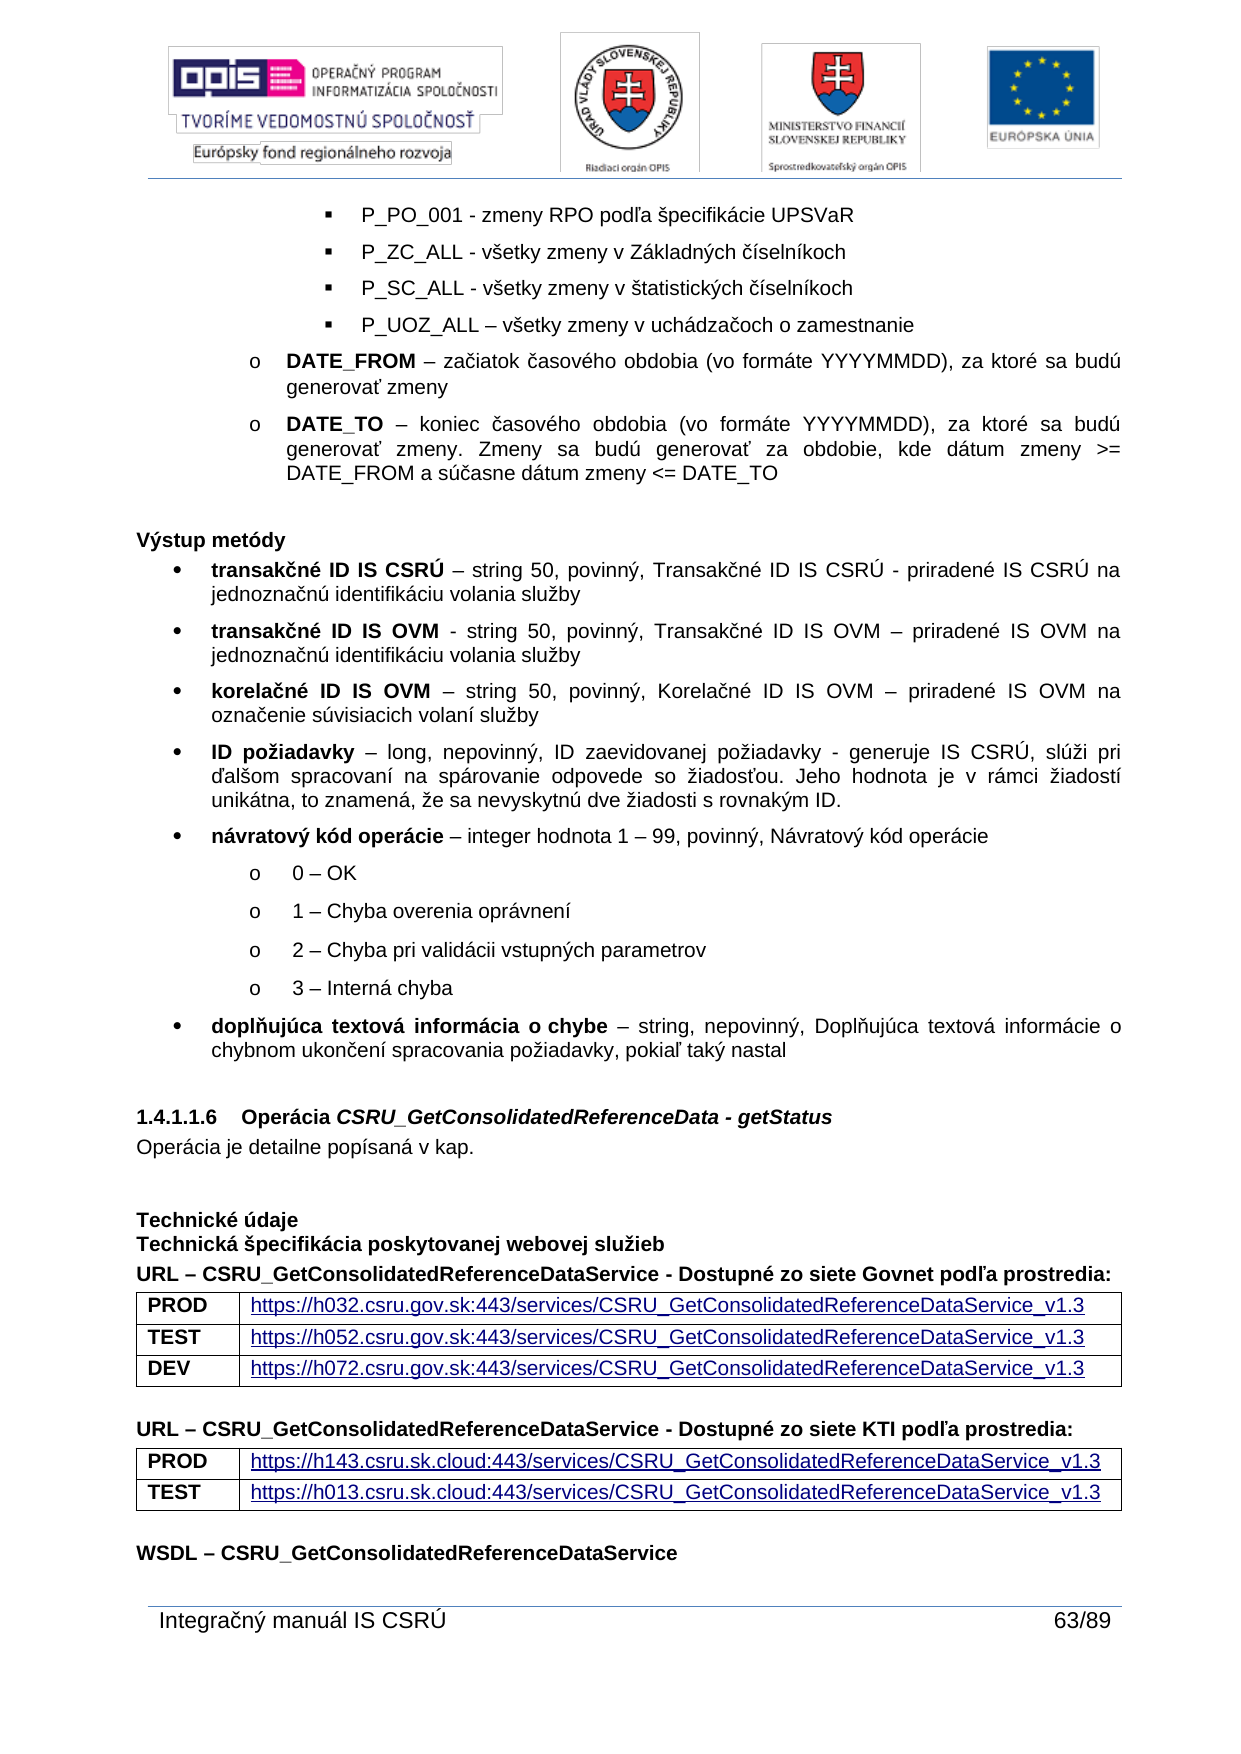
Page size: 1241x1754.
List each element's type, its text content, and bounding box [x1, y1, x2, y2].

table_cell https://h013.csru.sk.cloud:443/services/CSRU_GetConsolidatedReferenceDataService_v1.3 [240, 1480, 1121, 1510]
text WSDL – CSRU_GetConsolidatedReferenceDataService [136, 1541, 1122, 1565]
list doplňujúca textová informácia o chybe – string, nepovinný, Doplňujúca textová informácie o chybnom ukončení spracovania požiadavky, pokiaľ taký nastal [174, 1014, 1122, 1062]
table_cell TEST [137, 1480, 239, 1510]
table_header https://h032.csru.gov.sk:443/services/CSRU_GetConsolidatedReferenceDataService_v1.3 [240, 1293, 1121, 1323]
table_header PROD [137, 1293, 239, 1323]
list DATE_TO – koniec časového obdobia (vo formáte YYYYMMDD), za ktoré sa budú generovať zmeny. Zmeny sa budú generovať za obdobie, kde dátum zmeny >= DATE_FROM a súčasne dátum zmeny <= DATE_TO [249, 411, 1122, 485]
list 2 – Chyba pri validácii vstupných parametrov [249, 937, 1122, 963]
list P_PO_001 - zmeny RPO podľa špecifikácie UPSVaR [324, 203, 1122, 227]
table_header https://h143.csru.sk.cloud:443/services/CSRU_GetConsolidatedReferenceDataService_v1.3 [240, 1449, 1121, 1479]
list P_UOZ_ALL – všetky zmeny v uchádzačoch o zamestnanie [324, 313, 1122, 337]
list DATE_FROM – začiatok časového obdobia (vo formáte YYYYMMDD), za ktoré sa budú generovať zmeny [249, 349, 1122, 399]
list korelačné ID IS OVM – string 50, povinný, Korelačné ID IS OVM – priradené IS OVM na označenie súvisiacich volaní služby [174, 679, 1122, 727]
text URL – CSRU_GetConsolidatedReferenceDataService - Dostupné zo siete Govnet podľa prostredia: [136, 1262, 1122, 1286]
list 0 – OK [249, 861, 1122, 887]
text Výstup metódy [136, 528, 1122, 552]
list transakčné ID IS OVM - string 50, povinný, Transakčné ID IS OVM – priradené IS OVM na jednoznačnú identifikáciu volania služby [174, 619, 1122, 667]
list transakčné ID IS CSRÚ – string 50, povinný, Transakčné ID IS CSRÚ - priradené IS CSRÚ na jednoznačnú identifikáciu volania služby [174, 558, 1122, 606]
list ID požiadavky – long, nepovinný, ID zaevidovanej požiadavky - generuje IS CSRÚ, slúži pri ďalšom spracovaní na spárovanie odpovede so žiadosťou. Jeho hodnota je v rámci žiadostí unikátna, to znamená, že sa nevyskytnú dve žiadosti s rovnakým ID. [174, 740, 1122, 812]
list P_ZC_ALL - všetky zmeny v Základných číselníkoch [324, 239, 1122, 263]
table_cell DEV [137, 1356, 239, 1386]
subtitle Technická špecifikácia poskytovanej webovej služieb [136, 1232, 1122, 1256]
table_cell https://h072.csru.gov.sk:443/services/CSRU_GetConsolidatedReferenceDataService_v1.3 [240, 1356, 1121, 1386]
table_cell https://h052.csru.gov.sk:443/services/CSRU_GetConsolidatedReferenceDataService_v1.3 [240, 1325, 1121, 1355]
table_header PROD [137, 1449, 239, 1479]
list 3 – Interná chyba [249, 976, 1122, 1002]
text Operácia je detailne popísaná v kap. ‎2.4.1 [136, 1135, 1122, 1159]
text URL – CSRU_GetConsolidatedReferenceDataService - Dostupné zo siete KTI podľa prostredia: [136, 1417, 1122, 1441]
subtitle Operácia CSRU_GetConsolidatedReferenceData - getStatus [136, 1105, 1122, 1129]
table_cell TEST [137, 1325, 239, 1355]
subtitle Technické údaje [136, 1208, 1122, 1232]
list 1 – Chyba overenia oprávnení [249, 899, 1122, 925]
list návratový kód operácie – integer hodnota 1 – 99, povinný, Návratový kód operácie [174, 824, 1122, 848]
list P_SC_ALL - všetky zmeny v štatistických číselníkoch [324, 276, 1122, 300]
